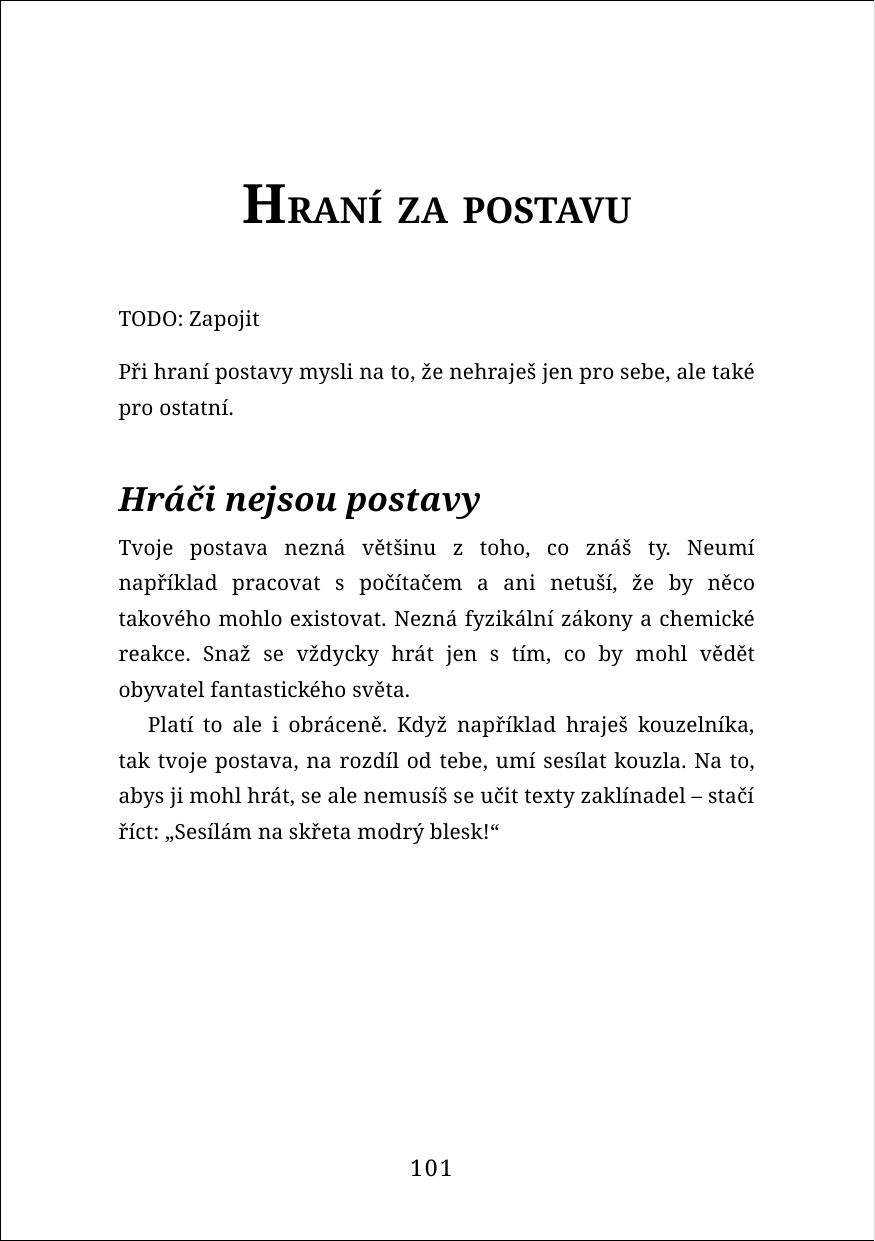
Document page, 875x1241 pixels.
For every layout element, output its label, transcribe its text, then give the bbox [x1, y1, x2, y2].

text Při hraní postavy mysli na to, že nehraješ jen pro sebe, ale také pro ostatní. [118, 357, 756, 421]
subtitle Hráči nejsou postavy [118, 476, 756, 521]
subtitle Hraní za postavu [118, 166, 756, 239]
text Tvoje postava nezná většinu z toho, co znáš ty. Neumí například pracovat s počítačem a ani netuší, že by něco takového mohlo existovat. Nezná fyzikální zákony a chemické reakce. Snaž se vždycky hrát jen s tím, co by mohl vědět obyvatel fantastického světa. Platí to ale i obráceně. Když například hraješ kouzelníka, tak tvoje postava, na rozdíl od tebe, umí sesílat kouzla. Na to, abys ji mohl hrát, se ale nemusíš se učit texty zaklínadel – stačí říct: „Sesílám na skřeta modrý blesk!“ [118, 533, 756, 846]
text TODO: Zapojit [118, 304, 756, 333]
